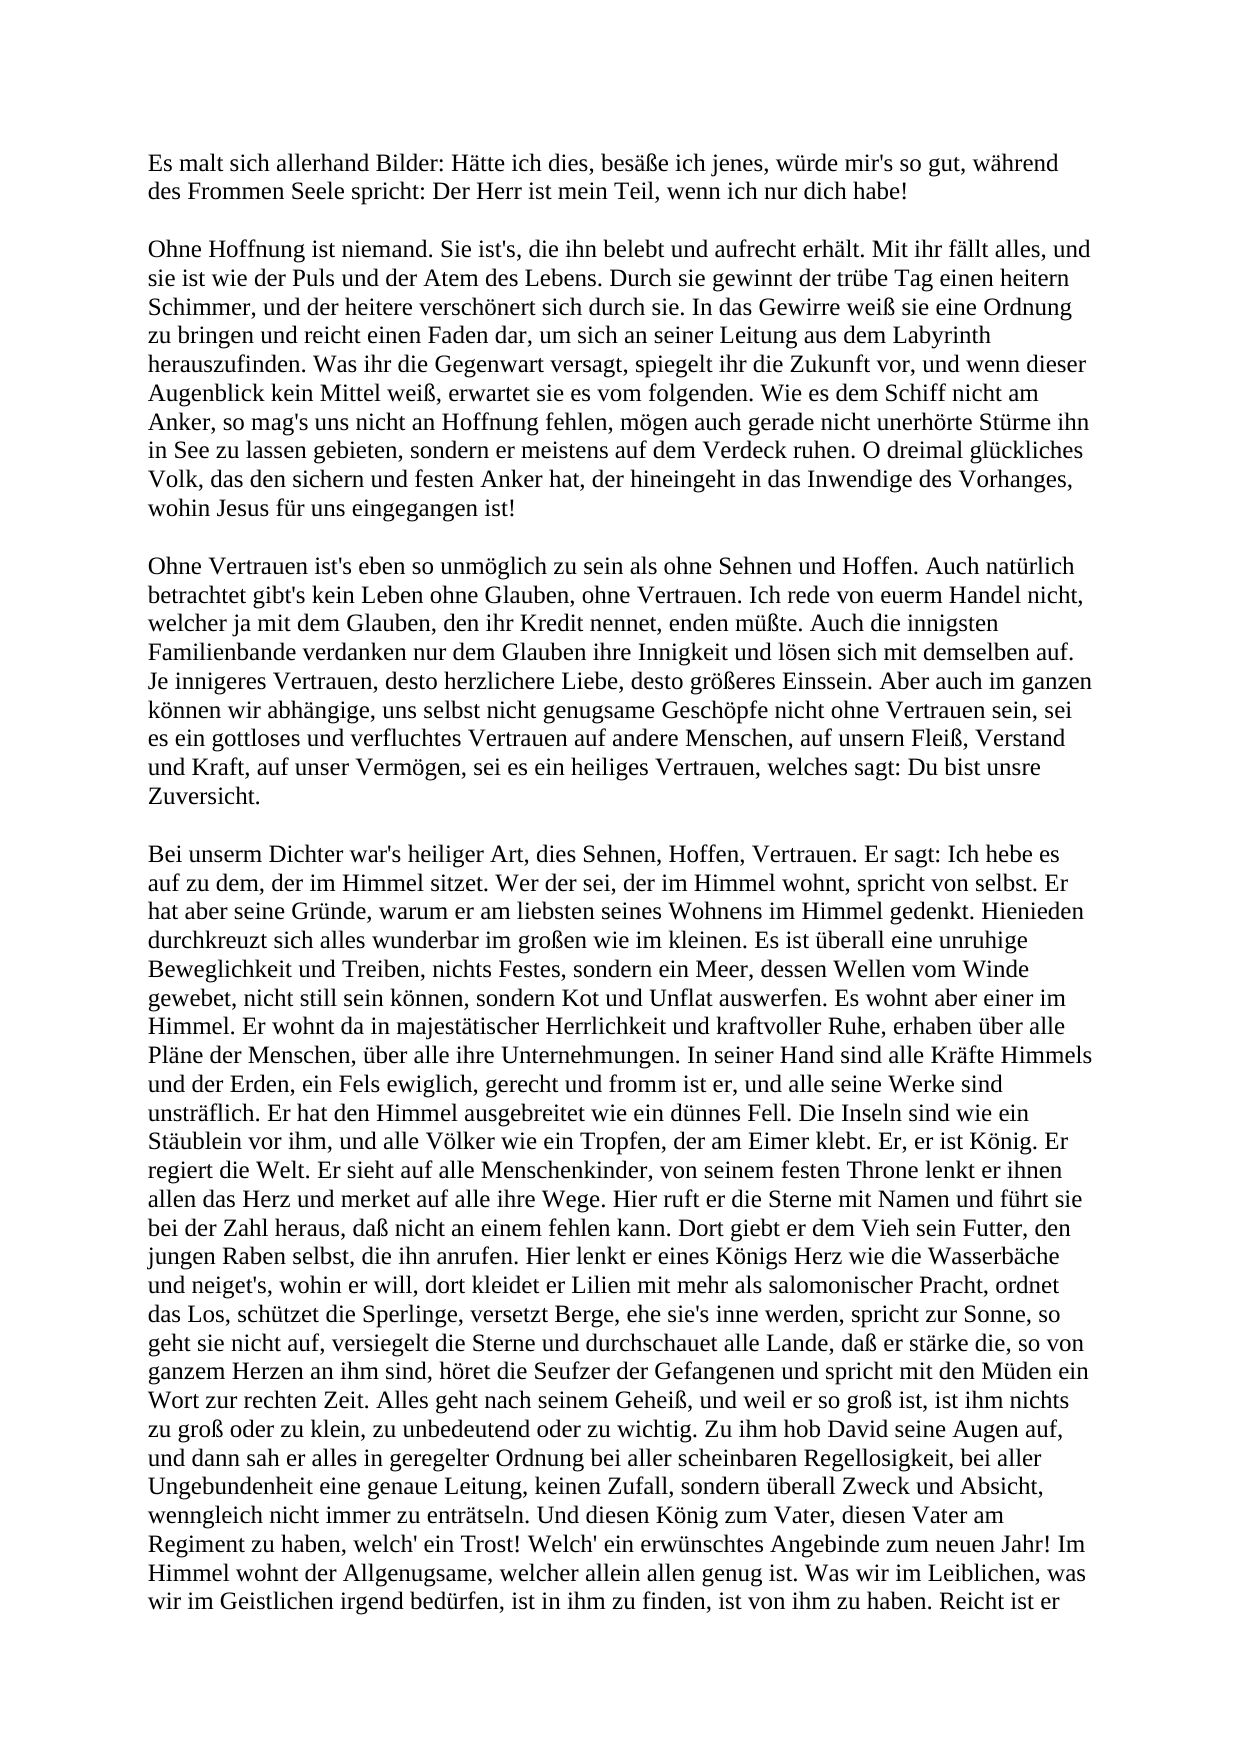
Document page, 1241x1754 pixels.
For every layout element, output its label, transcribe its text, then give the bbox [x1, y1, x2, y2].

text Bei unserm Dichter war's heiliger Art, dies Sehnen, Hoffen, Vertrauen. Er sagt: Ich hebe es auf zu dem, der im Himmel sitzet. Wer der sei, der im Himmel wohnt, spricht von selbst. Er hat aber seine Gründe, warum er am liebsten seines Wohnens im Himmel gedenkt. Hienieden durchkreuzt sich alles wunderbar im großen wie im kleinen. Es ist überall eine unruhige Beweglichkeit und Treiben, nichts Festes, sondern ein Meer, dessen Wellen vom Winde gewebet, nicht still sein können, sondern Kot und Unflat auswerfen. Es wohnt aber einer im Himmel. Er wohnt da in majestätischer Herrlichkeit und kraftvoller Ruhe, erhaben über alle Pläne der Menschen, über alle ihre Unternehmungen. In seiner Hand sind alle Kräfte Himmels und der Erden, ein Fels ewiglich, gerecht und fromm ist er, und alle seine Werke sind unsträflich. Er hat den Himmel ausgebreitet wie ein dünnes Fell. Die Inseln sind wie ein Stäublein vor ihm, und alle Völker wie ein Tropfen, der am Eimer klebt. Er, er ist König. Er regiert die Welt. Er sieht auf alle Menschenkinder, von seinem festen Throne lenkt er ihnen allen das Herz und merket auf alle ihre Wege. Hier ruft er die Sterne mit Namen und führt sie bei der Zahl heraus, daß nicht an einem fehlen kann. Dort giebt er dem Vieh sein Futter, den jungen Raben selbst, die ihn anrufen. Hier lenkt er eines Königs Herz wie die Wasserbäche und neiget's, wohin er will, dort kleidet er Lilien mit mehr als salomonischer Pracht, ordnet das Los, schützet die Sperlinge, versetzt Berge, ehe sie's inne werden, spricht zur Sonne, so geht sie nicht auf, versiegelt die Sterne und durchschauet alle Lande, daß er stärke die, so von ganzem Herzen an ihm sind, höret die Seufzer der Gefangenen und spricht mit den Müden ein Wort zur rechten Zeit. Alles geht nach seinem Geheiß, und weil er so groß ist, ist ihm nichts zu groß oder zu klein, zu unbedeutend oder zu wichtig. Zu ihm hob David seine Augen auf, und dann sah er alles in geregelter Ordnung bei aller scheinbaren Regellosigkeit, bei aller Ungebundenheit eine genaue Leitung, keinen Zufall, sondern überall Zweck und Absicht, wenngleich nicht immer zu enträtseln. Und diesen König zum Vater, diesen Vater am Regiment zu haben, welch' ein Trost! Welch' ein erwünschtes Angebinde zum neuen Jahr! Im Himmel wohnt der Allgenugsame, welcher allein allen genug ist. Was wir im Leiblichen, was wir im Geistlichen irgend bedürfen, ist in ihm zu finden, ist von ihm zu haben. Reicht ist er [148, 839, 1093, 1615]
text Es malt sich allerhand Bilder: Hätte ich dies, besäße ich jenes, würde mir's so gut, während des Frommen Seele spricht: Der Herr ist mein Teil, wenn ich nur dich habe! [148, 148, 1093, 205]
text Ohne Vertrauen ist's eben so unmöglich zu sein als ohne Sehnen und Hoffen. Auch natürlich betrachtet gibt's kein Leben ohne Glauben, ohne Vertrauen. Ich rede von euerm Handel nicht, welcher ja mit dem Glauben, den ihr Kredit nennet, enden müßte. Auch die innigsten Familienbande verdanken nur dem Glauben ihre Innigkeit und lösen sich mit demselben auf. Je innigeres Vertrauen, desto herzlichere Liebe, desto größeres Einssein. Aber auch im ganzen können wir abhängige, uns selbst nicht genugsame Geschöpfe nicht ohne Vertrauen sein, sei es ein gottloses und verfluchtes Vertrauen auf andere Menschen, auf unsern Fleiß, Verstand und Kraft, auf unser Vermögen, sei es ein heiliges Vertrauen, welches sagt: Du bist unsre Zuversicht. [148, 551, 1093, 810]
text Ohne Hoffnung ist niemand. Sie ist's, die ihn belebt und aufrecht erhält. Mit ihr fällt alles, und sie ist wie der Puls und der Atem des Lebens. Durch sie gewinnt der trübe Tag einen heitern Schimmer, und der heitere verschönert sich durch sie. In das Gewirre weiß sie eine Ordnung zu bringen und reicht einen Faden dar, um sich an seiner Leitung aus dem Labyrinth herauszufinden. Was ihr die Gegenwart versagt, spiegelt ihr die Zukunft vor, und wenn dieser Augenblick kein Mittel weiß, erwartet sie es vom folgenden. Wie es dem Schiff nicht am Anker, so mag's uns nicht an Hoffnung fehlen, mögen auch gerade nicht unerhörte Stürme ihn in See zu lassen gebieten, sondern er meistens auf dem Verdeck ruhen. O dreimal glückliches Volk, das den sichern und festen Anker hat, der hineingeht in das Inwendige des Vorhanges, wohin Jesus für uns eingegangen ist! [148, 234, 1093, 522]
